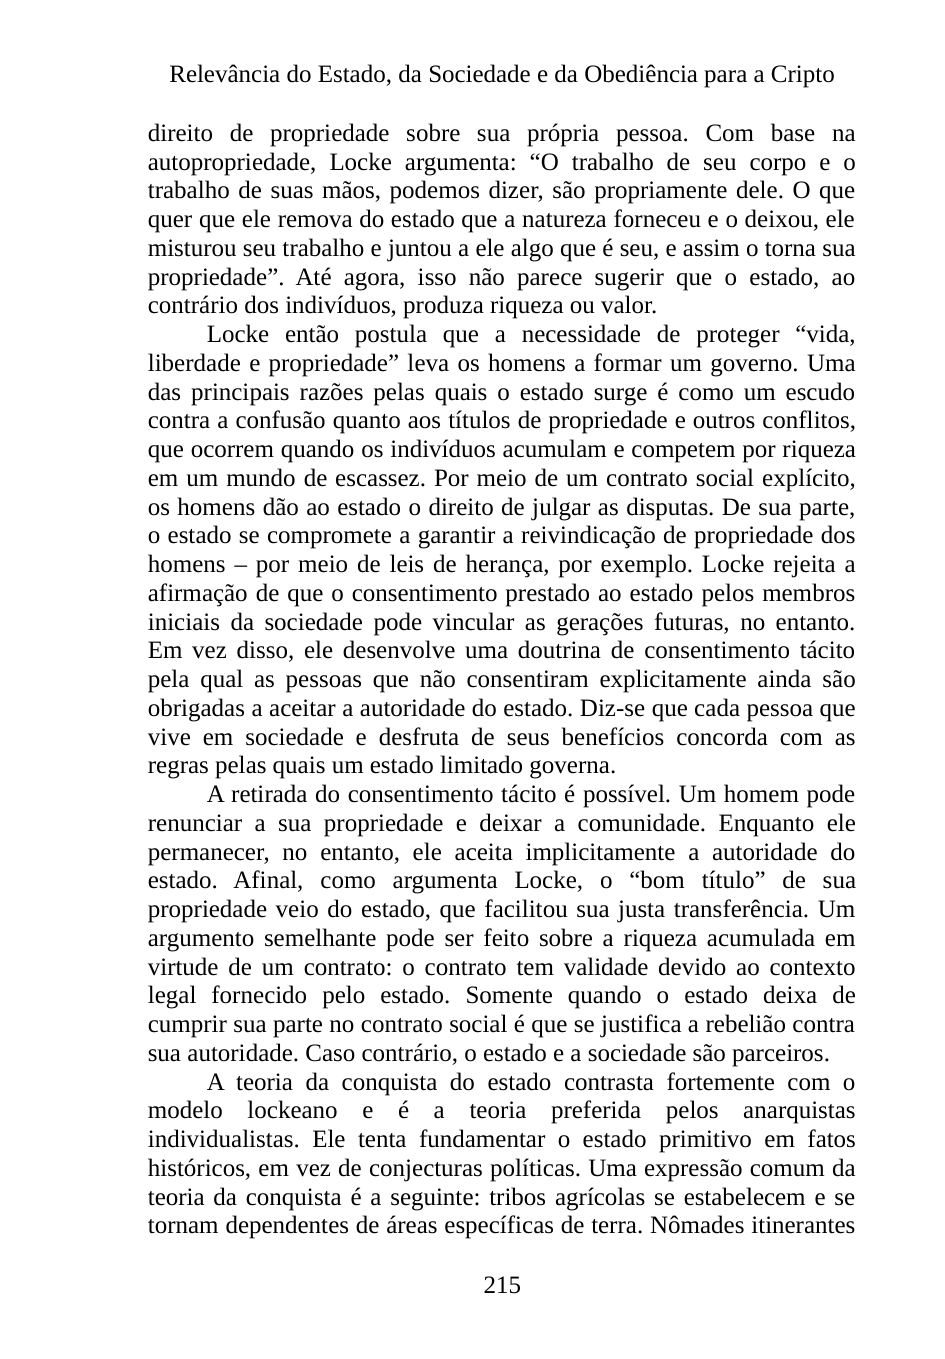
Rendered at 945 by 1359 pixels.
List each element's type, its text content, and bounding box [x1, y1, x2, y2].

text Locke então postula que a necessidade de proteger “vida, liberdade e propriedade” leva os homens a formar um governo. Uma das principais razões pelas quais o estado surge é como um escudo contra a confusão quanto aos títulos de propriedade e outros conflitos, que ocorrem quando os indivíduos acumulam e competem por riqueza em um mundo de escassez. Por meio de um contrato social explícito, os homens dão ao estado o direito de julgar as disputas. De sua parte, o estado se compromete a garantir a reivindicação de propriedade dos homens – por meio de leis de herança, por exemplo. Locke rejeita a afirmação de que o consentimento prestado ao estado pelos membros iniciais da sociedade pode vincular as gerações futuras, no entanto. Em vez disso, ele desenvolve uma doutrina de consentimento tácito pela qual as pessoas que não consentiram explicitamente ainda são obrigadas a aceitar a autoridade do estado. Diz-se que cada pessoa que vive em sociedade e desfruta de seus benefícios concorda com as regras pelas quais um estado limitado governa. [148, 319, 856, 779]
text A teoria da conquista do estado contrasta fortemente com o modelo lockeano e é a teoria preferida pelos anarquistas individualistas. Ele tenta fundamentar o estado primitivo em fatos históricos, em vez de conjecturas políticas. Uma expressão comum da teoria da conquista é a seguinte: tribos agrícolas se estabelecem e se tornam dependentes de áreas específicas de terra. Nômades itinerantes [148, 1067, 856, 1239]
text A retirada do consentimento tácito é possível. Um homem pode renunciar a sua propriedade e deixar a comunidade. Enquanto ele permanecer, no entanto, ele aceita implicitamente a autoridade do estado. Afinal, como argumenta Locke, o “bom título” de sua propriedade veio do estado, que facilitou sua justa transferência. Um argumento semelhante pode ser feito sobre a riqueza acumulada em virtude de um contrato: o contrato tem validade devido ao contexto legal fornecido pelo estado. Somente quando o estado deixa de cumprir sua parte no contrato social é que se justifica a rebelião contra sua autoridade. Caso contrário, o estado e a sociedade são parceiros. [148, 779, 856, 1067]
text direito de propriedade sobre sua própria pessoa. Com base na autopropriedade, Locke argumenta: “O trabalho de seu corpo e o trabalho de suas mãos, podemos dizer, são propriamente dele. O que quer que ele remova do estado que a natureza forneceu e o deixou, ele misturou seu trabalho e juntou a ele algo que é seu, e assim o torna sua propriedade”. Até agora, isso não parece sugerir que o estado, ao contrário dos indivíduos, produza riqueza ou valor. [148, 118, 856, 319]
